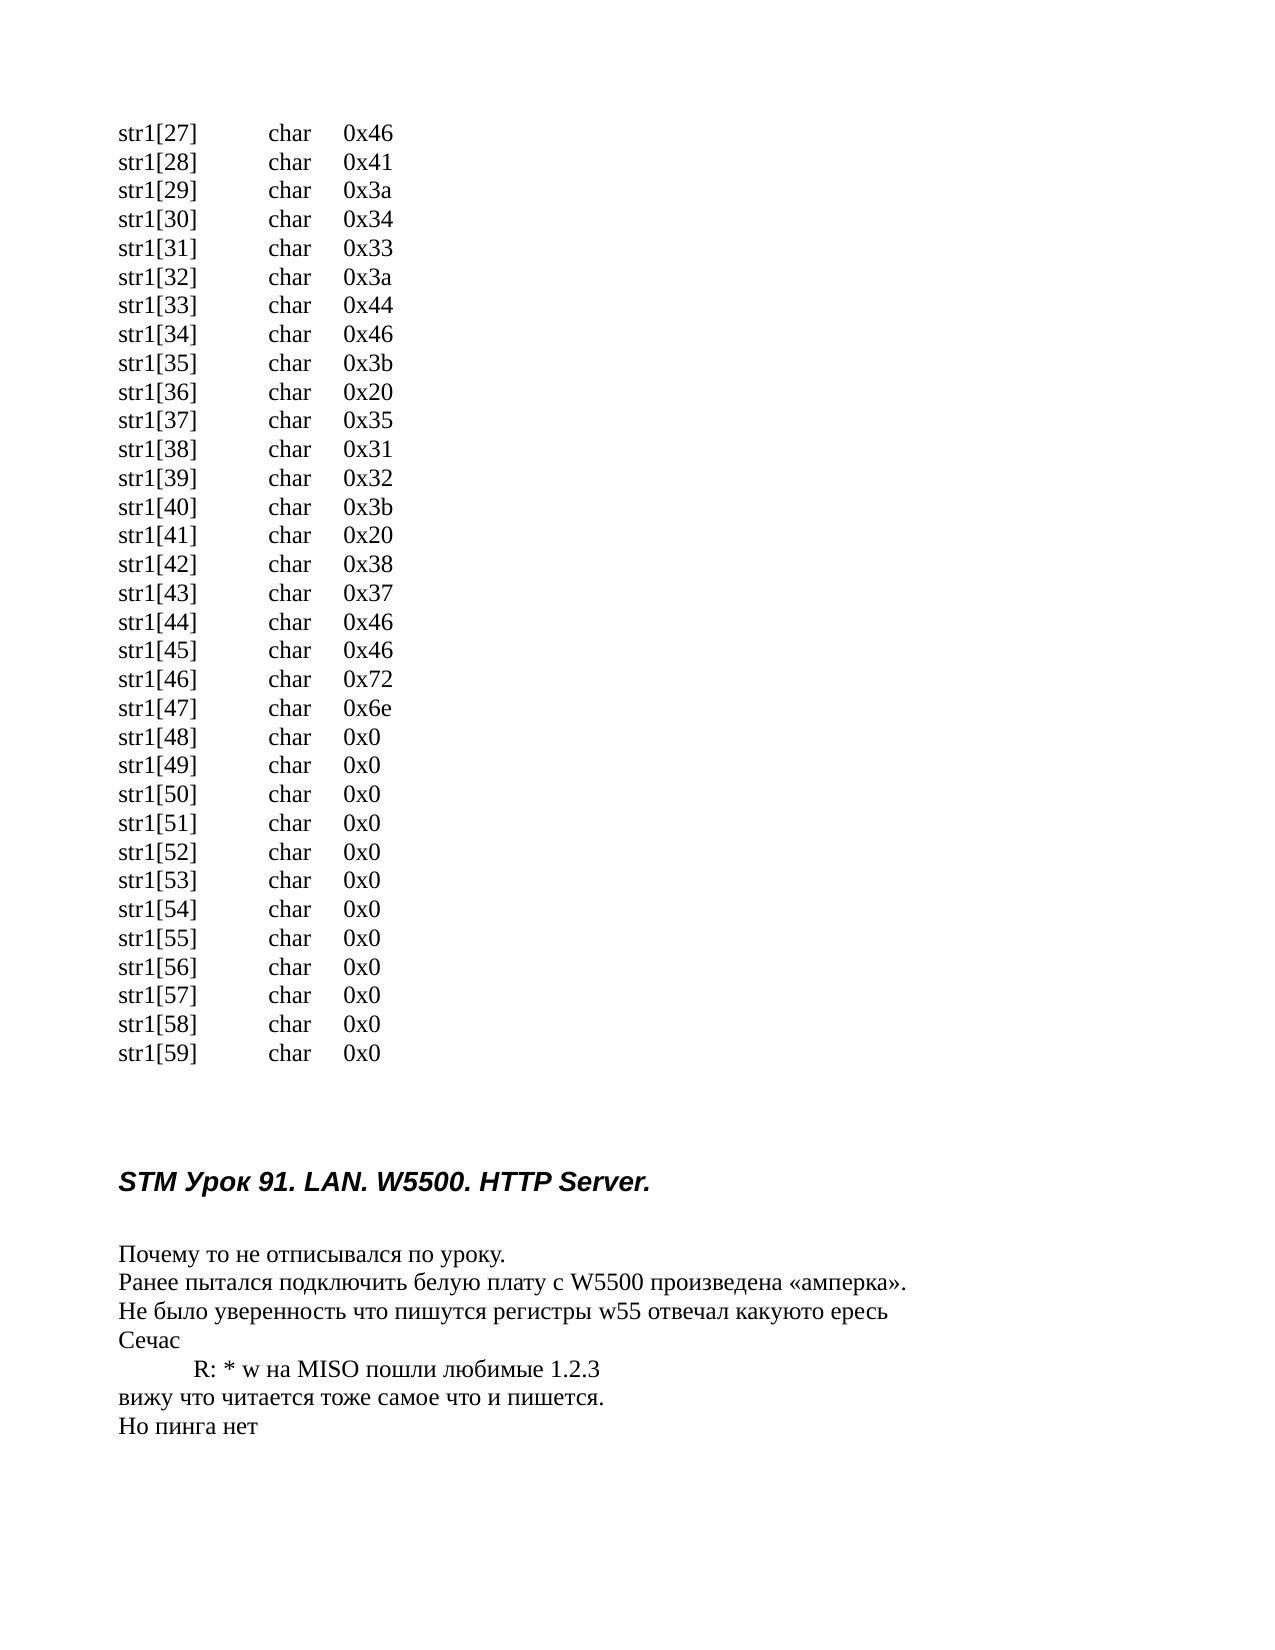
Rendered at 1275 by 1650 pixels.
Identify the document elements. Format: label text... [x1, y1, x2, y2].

text str1[58] char 0x0 [118, 1009, 1157, 1038]
text str1[33] char 0x44 [118, 291, 1157, 319]
text Не было уверенность что пишутся регистры w55 отвечал какуюто ересь [118, 1296, 1157, 1325]
text Ранее пытался подключить белую плату с W5500 произведена «амперка». [118, 1267, 1157, 1296]
text str1[40] char 0x3b [118, 492, 1157, 521]
text str1[43] char 0x37 [118, 578, 1157, 607]
text str1[56] char 0x0 [118, 952, 1157, 981]
text str1[38] char 0x31 [118, 434, 1157, 463]
text str1[44] char 0x46 [118, 607, 1157, 636]
text Почему то не отписывался по уроку. [118, 1239, 1157, 1267]
text str1[28] char 0x41 [118, 147, 1157, 176]
text Но пинга нет [118, 1411, 1157, 1440]
text str1[34] char 0x46 [118, 319, 1157, 348]
text str1[39] char 0x32 [118, 463, 1157, 492]
text str1[29] char 0x3a [118, 176, 1157, 204]
text Сечас [118, 1325, 1157, 1354]
text str1[41] char 0x20 [118, 521, 1157, 549]
text str1[51] char 0x0 [118, 808, 1157, 837]
text str1[59] char 0x0 [118, 1038, 1157, 1067]
text str1[46] char 0x72 [118, 664, 1157, 693]
text str1[49] char 0x0 [118, 751, 1157, 779]
text str1[47] char 0x6e [118, 693, 1157, 722]
text str1[52] char 0x0 [118, 837, 1157, 866]
text str1[30] char 0x34 [118, 204, 1157, 233]
text str1[37] char 0x35 [118, 406, 1157, 434]
text R: * w на MISO пошли любимые 1.2.3 [118, 1354, 1157, 1382]
subtitle STM Урок 91. LAN. W5500. HTTP Server. [118, 1166, 1157, 1197]
text str1[53] char 0x0 [118, 866, 1157, 894]
text str1[27] char 0x46 [118, 118, 1157, 147]
text str1[31] char 0x33 [118, 233, 1157, 262]
text str1[57] char 0x0 [118, 981, 1157, 1009]
text str1[54] char 0x0 [118, 894, 1157, 923]
text вижу что читается тоже самое что и пишется. [118, 1382, 1157, 1411]
text str1[36] char 0x20 [118, 377, 1157, 406]
text str1[55] char 0x0 [118, 923, 1157, 952]
text str1[50] char 0x0 [118, 779, 1157, 808]
text str1[45] char 0x46 [118, 636, 1157, 664]
text str1[42] char 0x38 [118, 549, 1157, 578]
text str1[32] char 0x3a [118, 262, 1157, 291]
text str1[35] char 0x3b [118, 348, 1157, 377]
text str1[48] char 0x0 [118, 722, 1157, 751]
